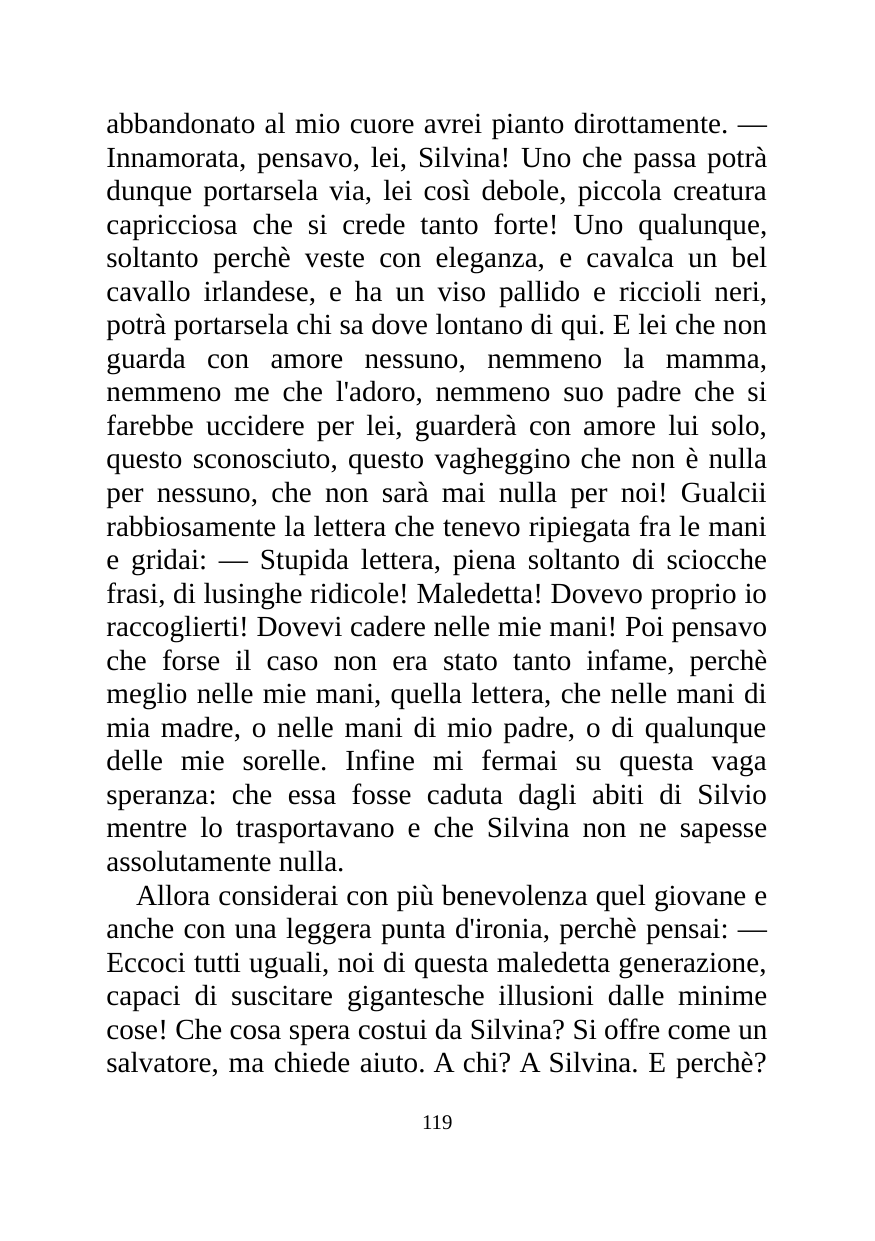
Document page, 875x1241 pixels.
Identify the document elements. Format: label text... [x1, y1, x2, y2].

text Allora considerai con più benevolenza quel giovane e anche con una leggera punta d'ironia, perchè pensai: — Eccoci tutti uguali, noi di questa maledetta generazione, capaci di suscitare gigantesche illusioni dalle minime cose! Che cosa spera costui da Silvina? Si offre come un salvatore, ma chiede aiuto. A chi? A Silvina. E perchè? [106, 878, 768, 1079]
text abbandonato al mio cuore avrei pianto dirottamente. — Innamorata, pensavo, lei, Silvina! Uno che passa potrà dunque portarsela via, lei così debole, piccola creatura capricciosa che si crede tanto forte! Uno qualunque, soltanto perchè veste con eleganza, e cavalca un bel cavallo irlandese, e ha un viso pallido e riccioli neri, potrà portarsela chi sa dove lontano di qui. E lei che non guarda con amore nessuno, nemmeno la mamma, nemmeno me che l'adoro, nemmeno suo padre che si farebbe uccidere per lei, guarderà con amore lui solo, questo sconosciuto, questo vagheggino che non è nulla per nessuno, che non sarà mai nulla per noi! Gualcii rabbiosamente la lettera che tenevo ripiegata fra le mani e gridai: — Stupida lettera, piena soltanto di sciocche frasi, di lusinghe ridicole! Maledetta! Dovevo proprio io raccoglierti! Dovevi cadere nelle mie mani! Poi pensavo che forse il caso non era stato tanto infame, perchè meglio nelle mie mani, quella lettera, che nelle mani di mia madre, o nelle mani di mio padre, o di qualunque delle mie sorelle. Infine mi fermai su questa vaga speranza: che essa fosse caduta dagli abiti di Silvio mentre lo trasportavano e che Silvina non ne sapesse assolutamente nulla. [106, 106, 768, 878]
